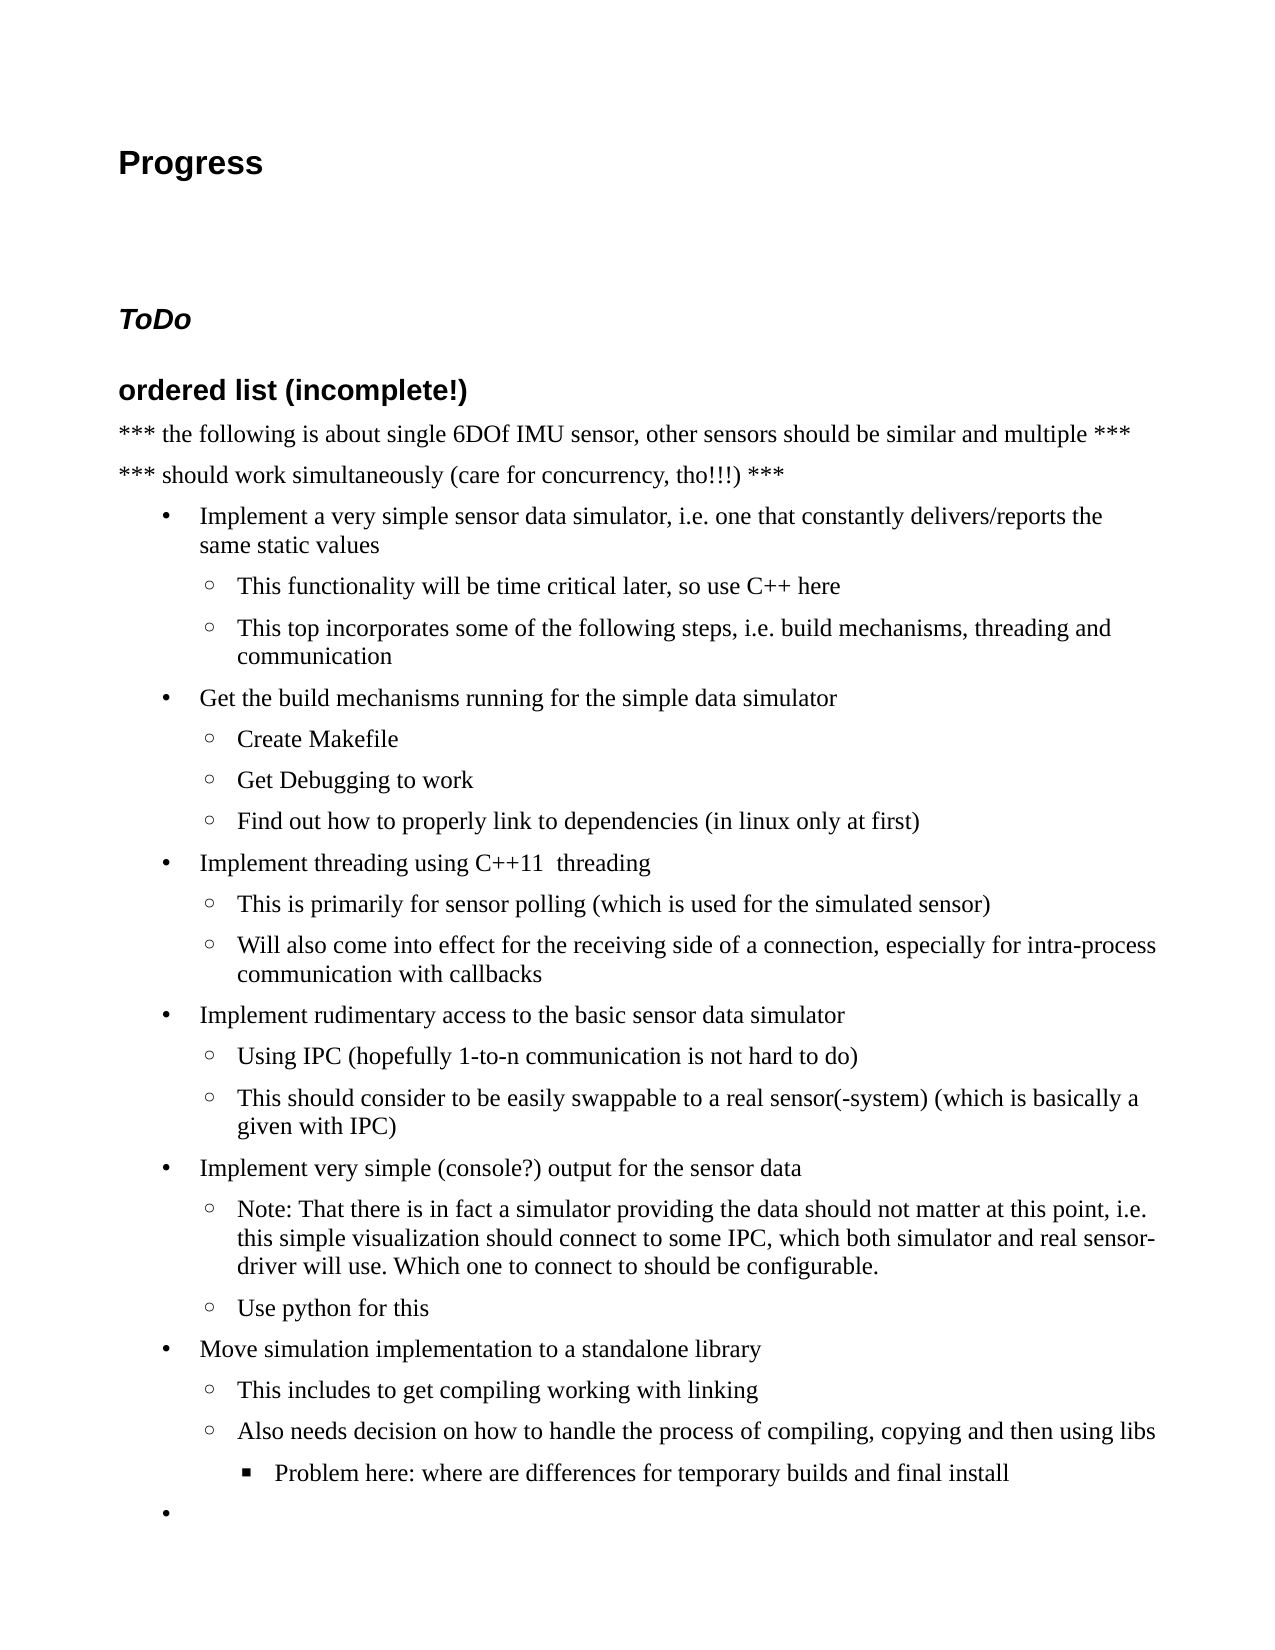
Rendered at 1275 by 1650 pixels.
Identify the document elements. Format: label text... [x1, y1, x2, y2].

subtitle *** the following is about single 6DOf IMU sensor, other sensors should be similar and multiple *** [118, 419, 1157, 448]
subtitle *** should work simultaneously (care for concurrency, tho!!!) *** [118, 460, 1157, 489]
subtitle ToDo [118, 302, 1157, 335]
subtitle Problem here: where are differences for temporary builds and final install [237, 1458, 1157, 1486]
subtitle Get Debugging to work [199, 765, 1157, 794]
subtitle Use python for this [199, 1293, 1157, 1321]
subtitle This includes to get compiling working with linking [199, 1375, 1157, 1404]
subtitle This is primarily for sensor polling (which is used for the simulated sensor) [199, 889, 1157, 918]
subtitle This top incorporates some of the following steps, i.e. build mechanisms, threading and communication [199, 613, 1157, 670]
subtitle Implement very simple (console?) output for the sensor data [162, 1153, 1157, 1181]
subtitle Implement rudimentary access to the basic sensor data simulator [162, 1000, 1157, 1029]
subtitle Note: That there is in fact a simulator providing the data should not matter at this point, i.e. this simple visualization should connect to some IPC, which both simulator and real sensor-driver will use. Which one to connect to should be configurable. [199, 1194, 1157, 1280]
subtitle ordered list (incomplete!) [118, 373, 1157, 406]
subtitle Progress [118, 143, 1157, 182]
subtitle Implement threading using C++11 threading [162, 848, 1157, 876]
subtitle Using IPC (hopefully 1-to-n communication is not hard to do) [199, 1041, 1157, 1070]
subtitle Move simulation implementation to a standalone library [162, 1334, 1157, 1363]
subtitle Will also come into effect for the receiving side of a connection, especially for intra-process communication with callbacks [199, 930, 1157, 988]
subtitle Find out how to properly link to dependencies (in linux only at first) [199, 806, 1157, 835]
subtitle This functionality will be time critical later, so use C++ here [199, 571, 1157, 600]
subtitle This should consider to be easily swappable to a real sensor(-system) (which is basically a given with IPC) [199, 1083, 1157, 1140]
subtitle Implement a very simple sensor data simulator, i.e. one that constantly delivers/reports the same static values [162, 501, 1157, 559]
subtitle Create Makefile [199, 724, 1157, 753]
subtitle Get the build mechanisms running for the simple data simulator [162, 683, 1157, 711]
subtitle Also needs decision on how to handle the process of compiling, copying and then using libs [199, 1416, 1157, 1445]
